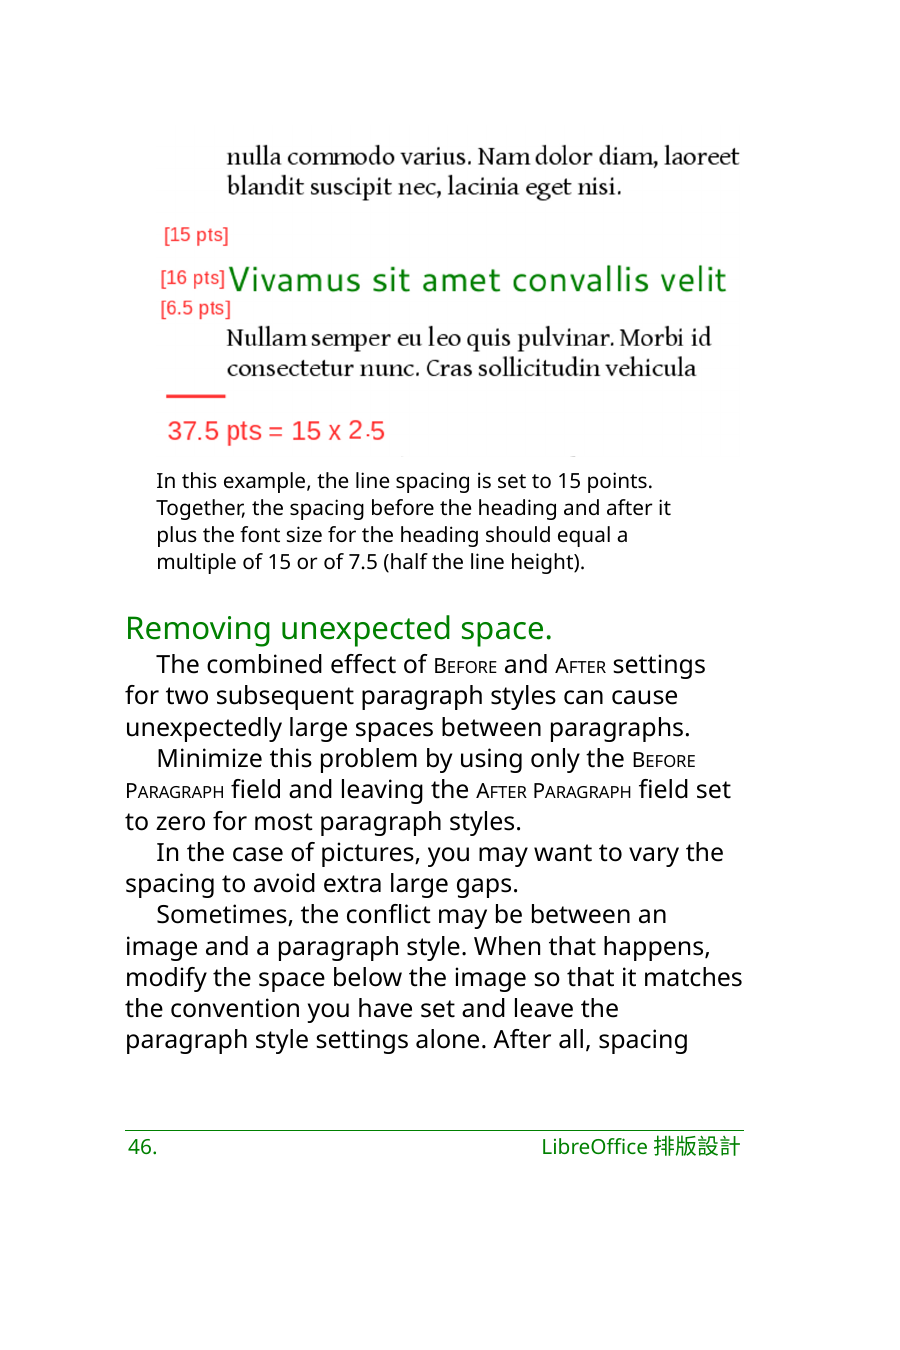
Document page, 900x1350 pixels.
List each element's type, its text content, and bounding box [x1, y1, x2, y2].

text Minimize this problem by using only the Before Paragraph field and leaving the After Paragraph field set to zero for most paragraph styles. [125, 742, 744, 836]
text Sometimes, the conflict may be between an image and a paragraph style. When that happens, modify the space below the image so that it matches the convention you have set and leave the paragraph style settings alone. After all, spacing [125, 899, 744, 1055]
table_cell In this example, the line spacing is set to 15 points. Together, the spacing before the heading and after it plus the font size for the heading should equal a multiple of 15 or of 7.5 (half the line height). [156, 459, 712, 575]
text The combined effect of Before and After settings for two subsequent paragraph styles can cause unexpectedly large spaces between paragraphs. [125, 649, 744, 742]
picture [156, 125, 740, 457]
subtitle Removing unexpected space. [125, 606, 744, 649]
text In the case of pictures, you may want to vary the spacing to avoid extra large gaps. [125, 836, 744, 899]
